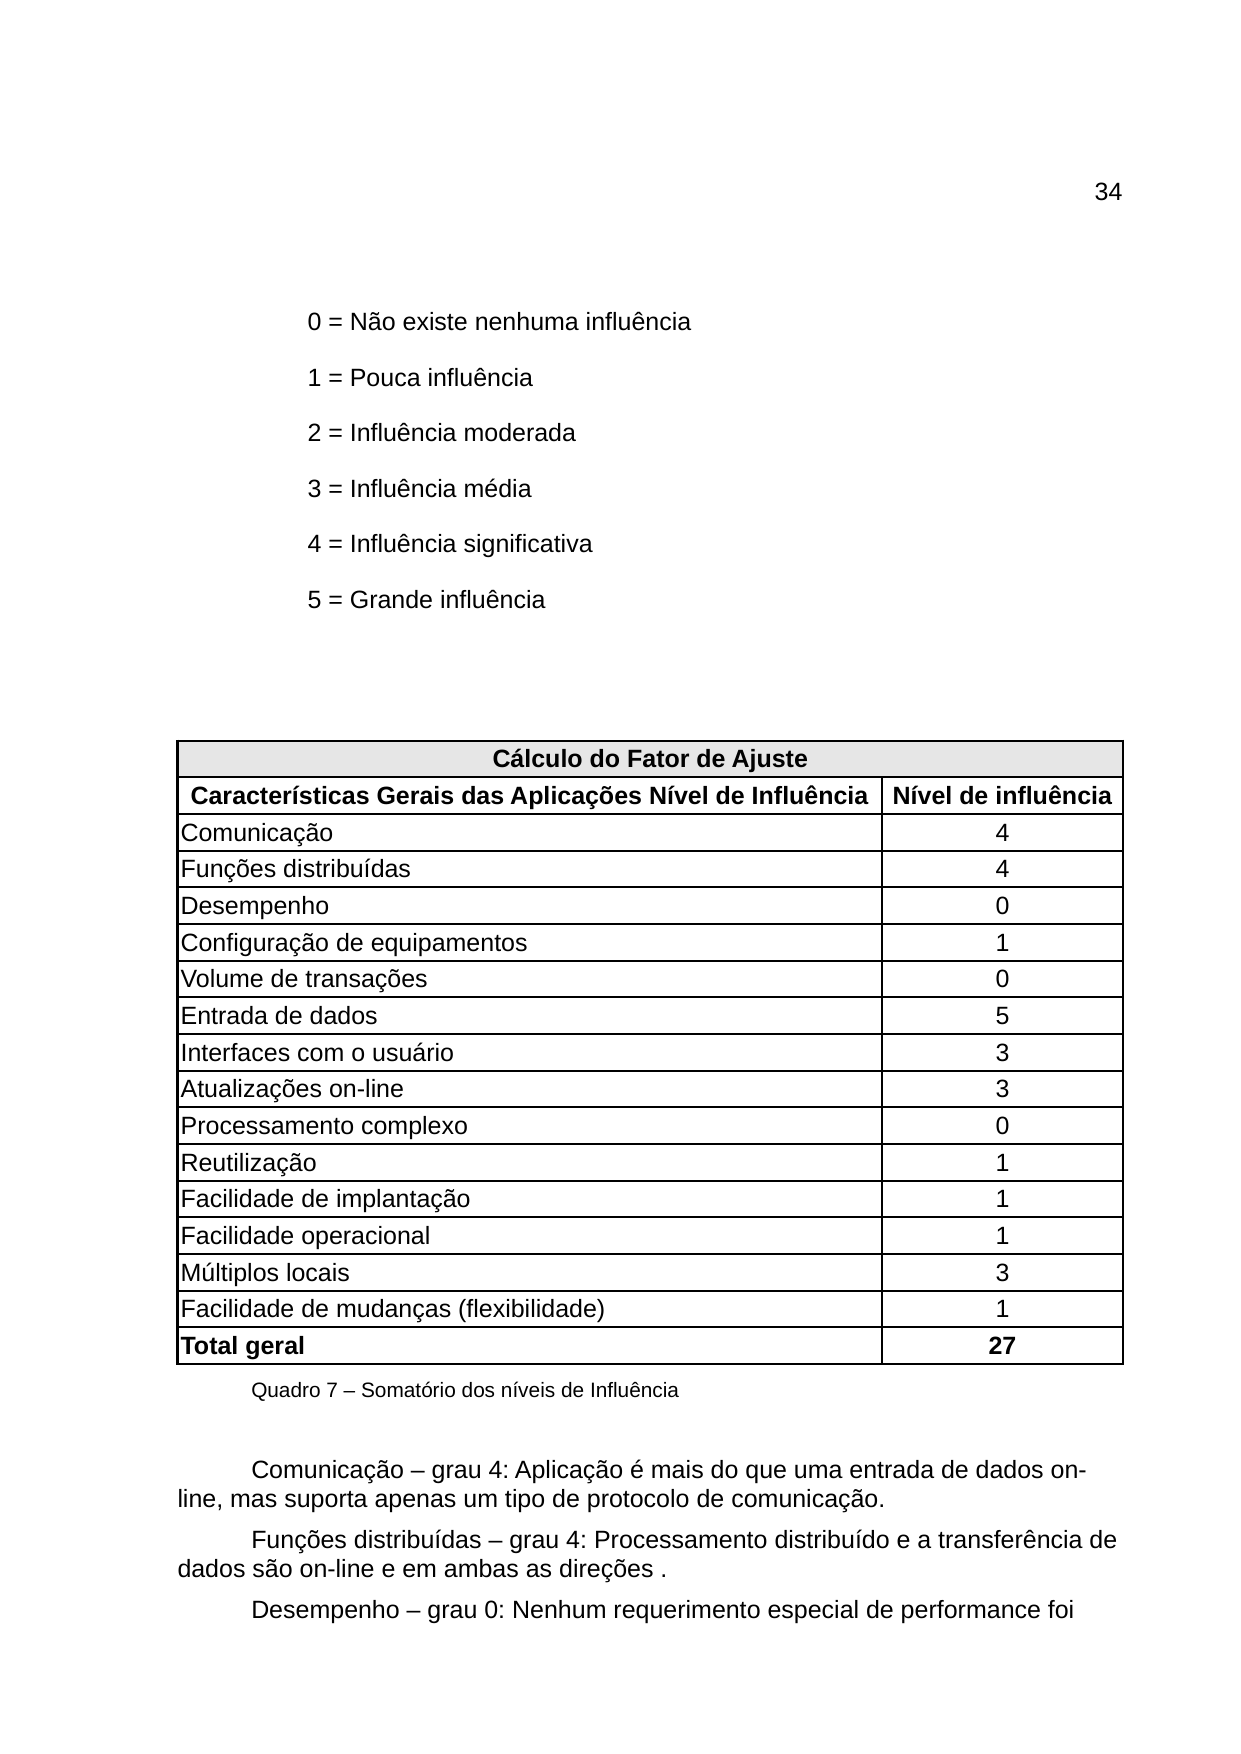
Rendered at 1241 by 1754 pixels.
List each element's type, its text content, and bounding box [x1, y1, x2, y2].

table_cell Funções distribuídas [179, 852, 881, 886]
table_cell Reutilização [179, 1145, 881, 1179]
table_cell 1 [883, 1218, 1122, 1253]
table_cell Interfaces com o usuário [179, 1035, 881, 1069]
text Comunicação – grau 4: Aplicação é mais do que uma entrada de dados on-line, mas suporta apenas um tipo de protocolo de comunicação. [177, 1455, 1122, 1513]
table_cell Configuração de equipamentos [179, 925, 881, 959]
text 5 = Grande influência [233, 585, 1122, 614]
table_cell Processamento complexo [179, 1108, 881, 1143]
table_cell 5 [883, 998, 1122, 1033]
table_cell 3 [883, 1035, 1122, 1069]
table_cell Facilidade de implantação [179, 1182, 881, 1216]
table_cell Facilidade de mudanças (flexibilidade) [179, 1292, 881, 1326]
text Funções distribuídas – grau 4: Processamento distribuído e a transferência de dados são on-line e em ambas as direções . [177, 1525, 1122, 1583]
text 4 = Influência significativa [233, 529, 1122, 558]
table_cell Atualizações on-line [179, 1072, 881, 1106]
table_cell 0 [883, 888, 1122, 923]
table_cell Múltiplos locais [179, 1255, 881, 1289]
text 2 = Influência moderada [233, 418, 1122, 447]
table_cell 1 [883, 1182, 1122, 1216]
table_cell 4 [883, 852, 1122, 886]
table_cell 0 [883, 1108, 1122, 1143]
table_cell Volume de transações [179, 962, 881, 996]
table_cell Total geral [179, 1328, 881, 1363]
table_cell 3 [883, 1255, 1122, 1289]
table_cell Nível de influência [883, 778, 1122, 813]
table_cell Comunicação [179, 815, 881, 849]
table_cell 4 [883, 815, 1122, 849]
text 1 = Pouca influência [233, 363, 1122, 391]
text Quadro 7 – Somatório dos níveis de Influência [177, 1377, 1122, 1401]
table_cell 27 [883, 1328, 1122, 1363]
table_cell 1 [883, 1292, 1122, 1326]
text 0 = Não existe nenhuma influência [233, 307, 1122, 336]
table_cell 0 [883, 962, 1122, 996]
text 3 = Influência média [233, 474, 1122, 503]
table_cell Entrada de dados [179, 998, 881, 1033]
table_cell Desempenho [179, 888, 881, 923]
table_header Cálculo do Fator de Ajuste [179, 742, 1122, 776]
table_cell Características Gerais das Aplicações Nível de Influência [179, 778, 881, 813]
table_cell 1 [883, 925, 1122, 959]
table_cell 1 [883, 1145, 1122, 1179]
table_cell Facilidade operacional [179, 1218, 881, 1253]
table_cell 3 [883, 1072, 1122, 1106]
text Desempenho – grau 0: Nenhum requerimento especial de performance foi [177, 1595, 1122, 1624]
